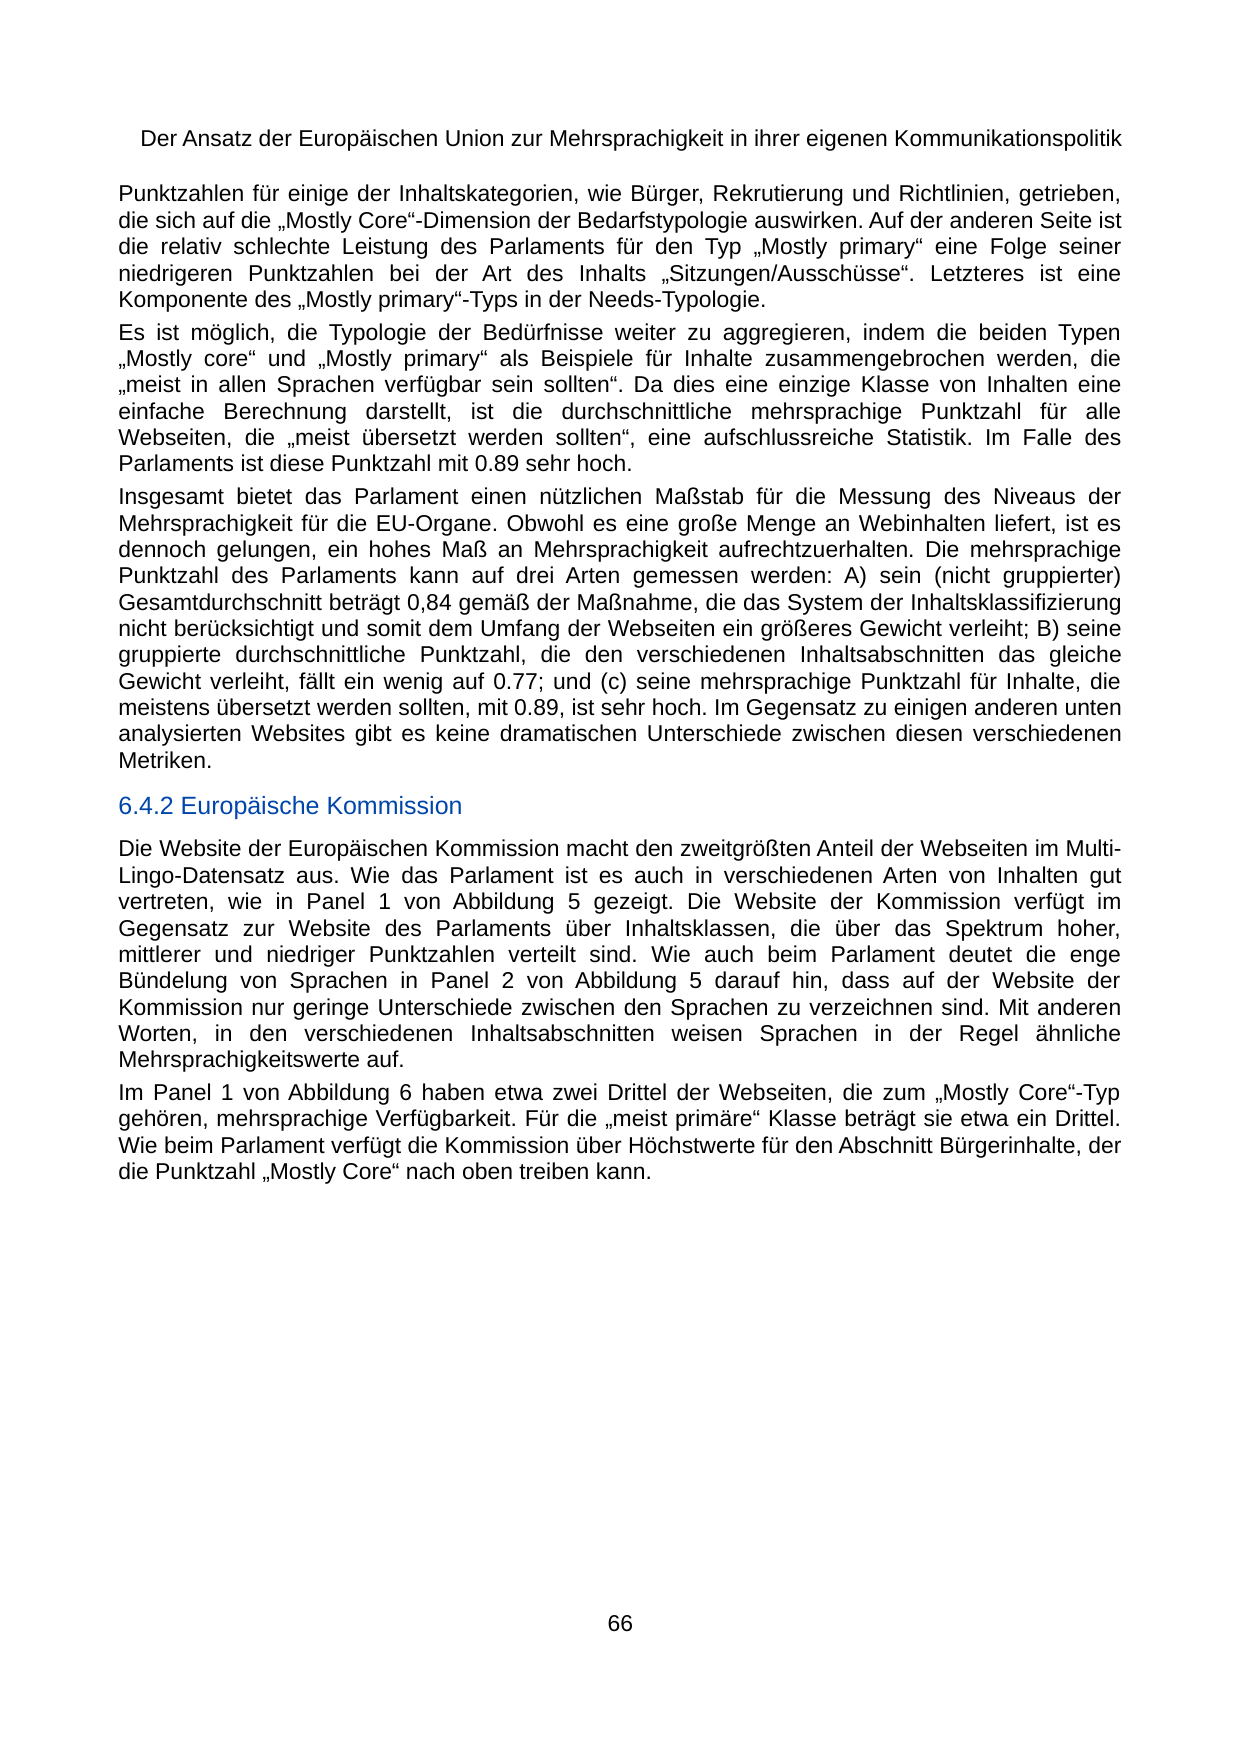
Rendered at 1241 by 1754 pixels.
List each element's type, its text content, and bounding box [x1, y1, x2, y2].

text Punktzahlen für einige der Inhaltskategorien, wie Bürger, Rekrutierung und Richtlinien, getrieben, die sich auf die „Mostly Core“-Dimension der Bedarfstypologie auswirken. Auf der anderen Seite ist die relativ schlechte Leistung des Parlaments für den Typ „Mostly primary“ eine Folge seiner niedrigeren Punktzahlen bei der Art des Inhalts „Sitzungen/Ausschüsse“. Letzteres ist eine Komponente des „Mostly primary“-Typs in der Needs-Typologie. [118, 180, 1122, 312]
subtitle 6.4.2 Europäische Kommission [118, 791, 1122, 820]
text Insgesamt bietet das Parlament einen nützlichen Maßstab für die Messung des Niveaus der Mehrsprachigkeit für die EU-Organe. Obwohl es eine große Menge an Webinhalten liefert, ist es dennoch gelungen, ein hohes Maß an Mehrsprachigkeit aufrechtzuerhalten. Die mehrsprachige Punktzahl des Parlaments kann auf drei Arten gemessen werden: A) sein (nicht gruppierter) Gesamtdurchschnitt beträgt 0,84 gemäß der Maßnahme, die das System der Inhaltsklassifizierung nicht berücksichtigt und somit dem Umfang der Webseiten ein größeres Gewicht verleiht; B) seine gruppierte durchschnittliche Punktzahl, die den verschiedenen Inhaltsabschnitten das gleiche Gewicht verleiht, fällt ein wenig auf 0.77; und (c) seine mehrsprachige Punktzahl für Inhalte, die meistens übersetzt werden sollten, mit 0.89, ist sehr hoch. Im Gegensatz zu einigen anderen unten analysierten Websites gibt es keine dramatischen Unterschiede zwischen diesen verschiedenen Metriken. [118, 483, 1122, 773]
text Es ist möglich, die Typologie der Bedürfnisse weiter zu aggregieren, indem die beiden Typen „Mostly core“ und „Mostly primary“ als Beispiele für Inhalte zusammengebrochen werden, die „meist in allen Sprachen verfügbar sein sollten“. Da dies eine einzige Klasse von Inhalten eine einfache Berechnung darstellt, ist die durchschnittliche mehrsprachige Punktzahl für alle Webseiten, die „meist übersetzt werden sollten“, eine aufschlussreiche Statistik. Im Falle des Parlaments ist diese Punktzahl mit 0.89 sehr hoch. [118, 319, 1122, 477]
text Im Panel 1 von Abbildung 6 haben etwa zwei Drittel der Webseiten, die zum „Mostly Core“-Typ gehören, mehrsprachige Verfügbarkeit. Für die „meist primäre“ Klasse beträgt sie etwa ein Drittel. Wie beim Parlament verfügt die Kommission über Höchstwerte für den Abschnitt Bürgerinhalte, der die Punktzahl „Mostly Core“ nach oben treiben kann. [118, 1079, 1122, 1184]
text Die Website der Europäischen Kommission macht den zweitgrößten Anteil der Webseiten im Multi-Lingo-Datensatz aus. Wie das Parlament ist es auch in verschiedenen Arten von Inhalten gut vertreten, wie in Panel 1 von Abbildung 5 gezeigt. Die Website der Kommission verfügt im Gegensatz zur Website des Parlaments über Inhaltsklassen, die über das Spektrum hoher, mittlerer und niedriger Punktzahlen verteilt sind. Wie auch beim Parlament deutet die enge Bündelung von Sprachen in Panel 2 von Abbildung 5 darauf hin, dass auf der Website der Kommission nur geringe Unterschiede zwischen den Sprachen zu verzeichnen sind. Mit anderen Worten, in den verschiedenen Inhaltsabschnitten weisen Sprachen in der Regel ähnliche Mehrsprachigkeitswerte auf. [118, 835, 1122, 1073]
